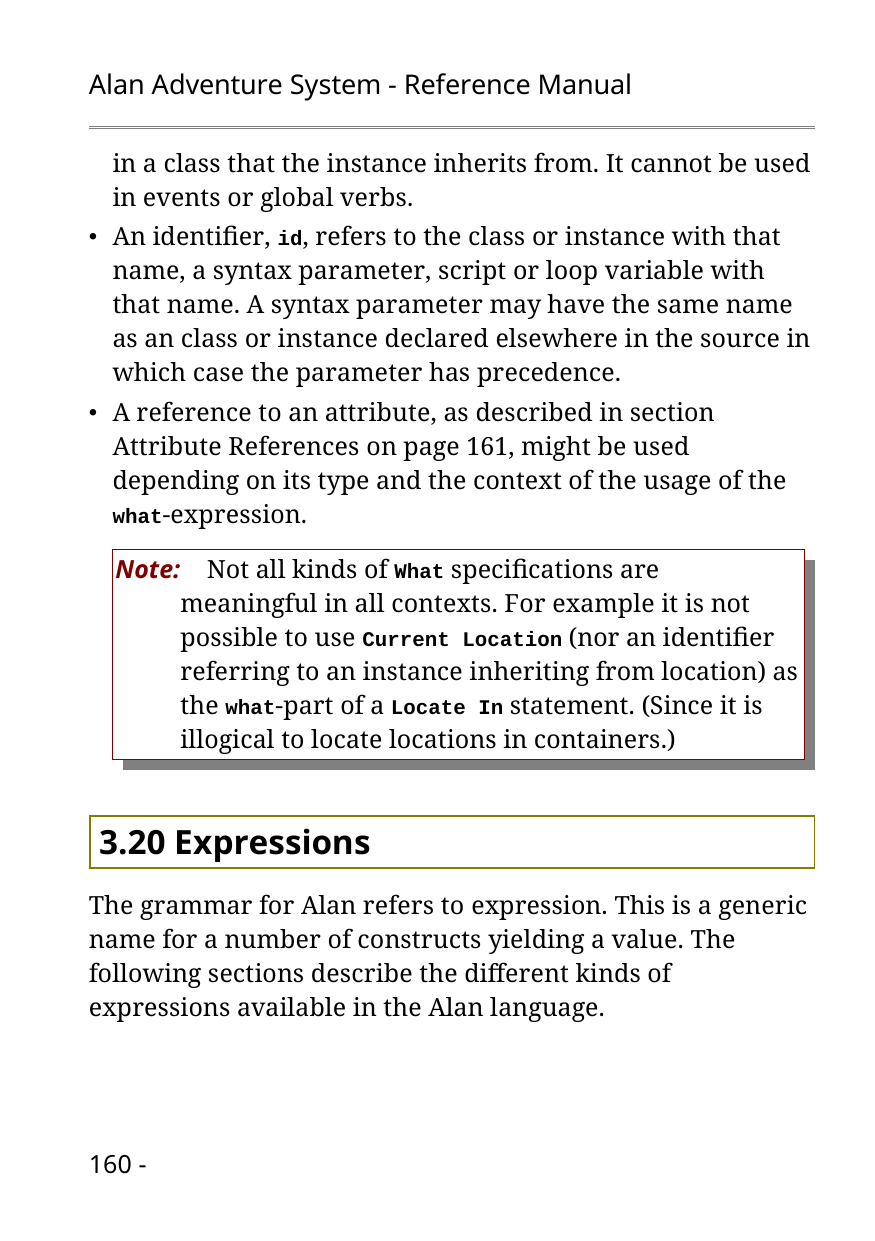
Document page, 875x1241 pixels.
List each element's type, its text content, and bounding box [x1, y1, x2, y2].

list Not all kinds of What specifications are meaningful in all contexts. For example it is not possible to use Current Location (nor an identifier referring to an instance inheriting from location) as the what-part of a Locate In statement. (Since it is illogical to locate locations in containers.) [113, 550, 804, 759]
list in a class that the instance inherits from. It cannot be used in events or global verbs. [88, 146, 815, 213]
list An identifier, id, refers to the class or instance with that name, a syntax parameter, script or loop variable with that name. A syntax parameter may have the same name as an class or instance declared elsewhere in the source in which case the parameter has precedence. [88, 219, 815, 389]
subtitle Expressions [91, 817, 814, 867]
list A reference to an attribute, as described in section Attribute References on page 127, might be used depending on its type and the context of the usage of the what-expression. [88, 395, 815, 531]
text The grammar for Alan refers to expression. This is a generic name for a number of constructs yielding a value. The following sections describe the different kinds of expressions available in the Alan language. [88, 888, 815, 1024]
